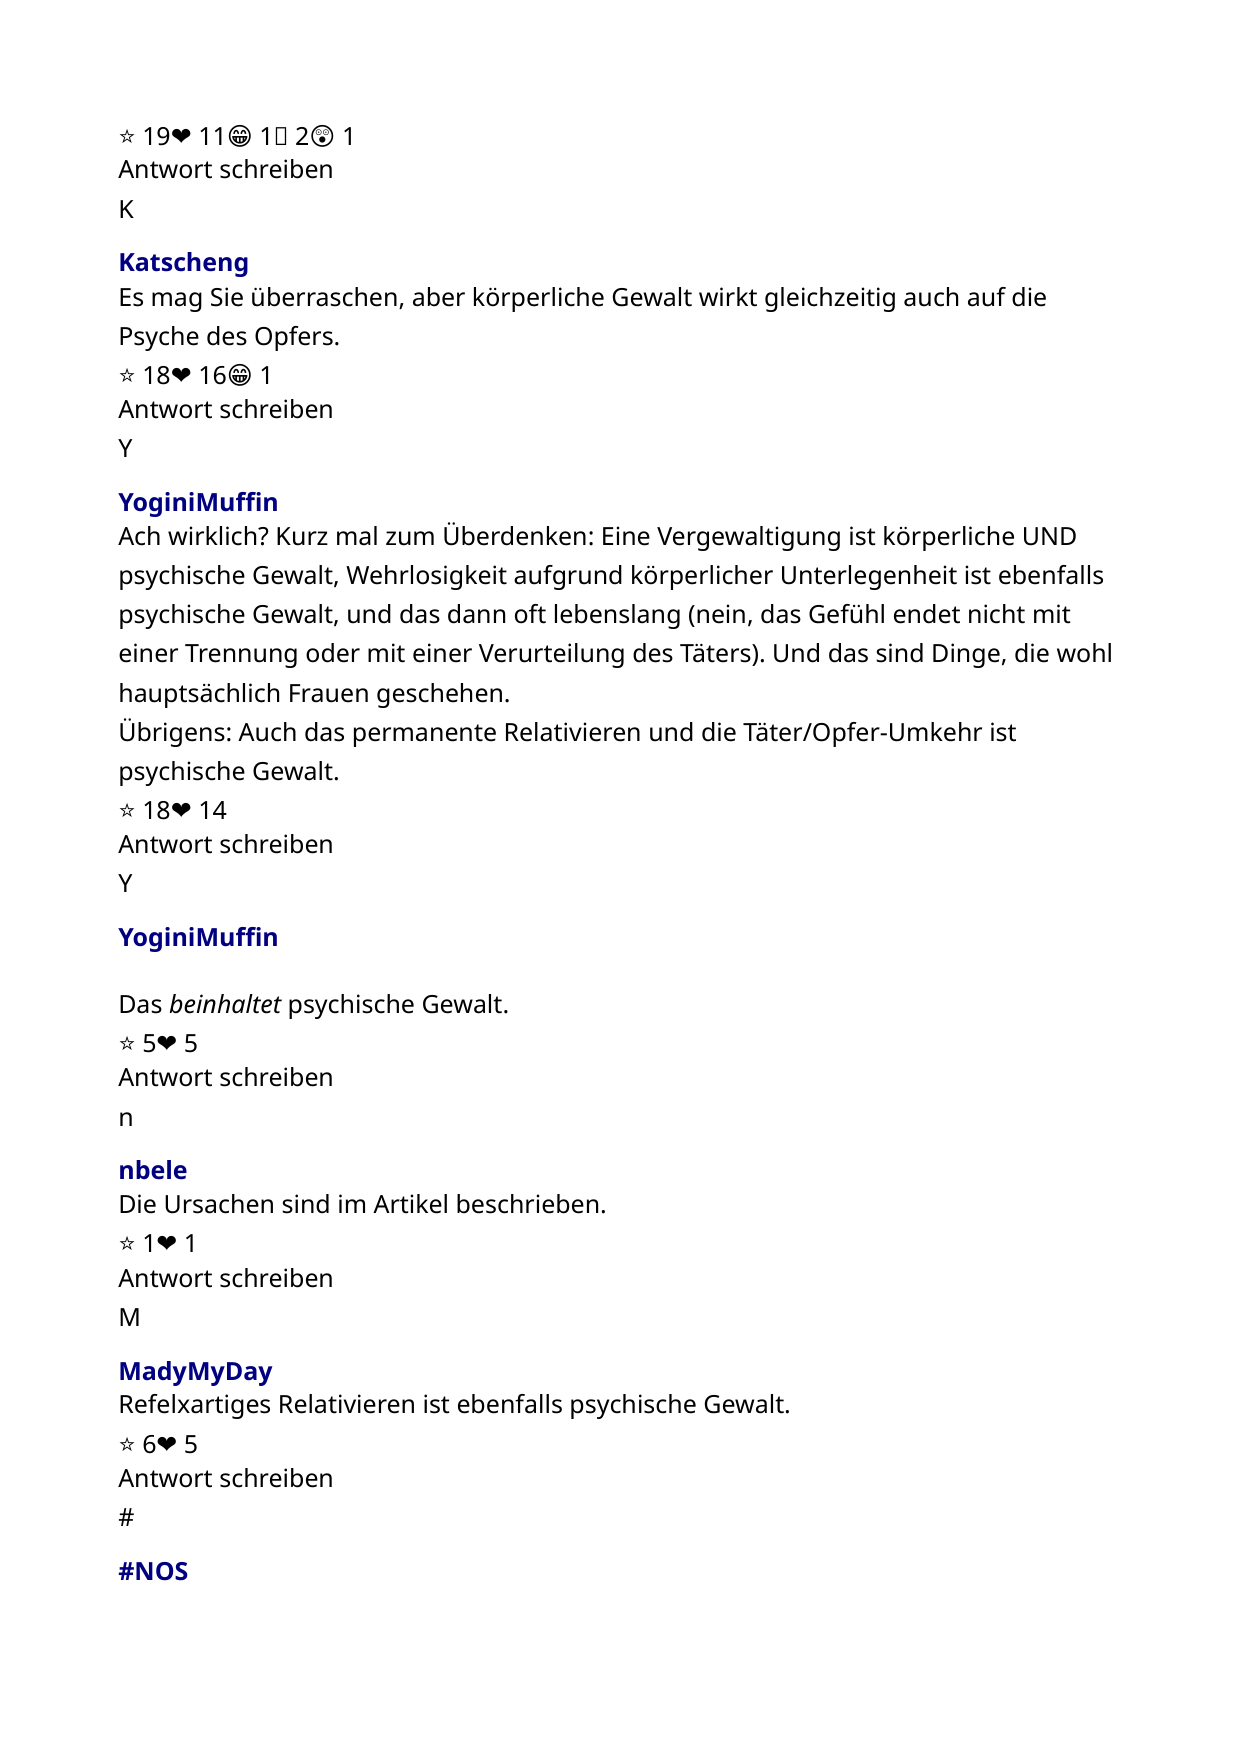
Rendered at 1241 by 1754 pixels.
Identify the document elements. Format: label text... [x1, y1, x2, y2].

text ⭐️ 5❤️ 5 [118, 1026, 1122, 1060]
text Y [118, 866, 1122, 900]
text ⭐️ 18❤️ 14 [118, 793, 1122, 827]
text ⭐️ 1❤️ 1 [118, 1226, 1122, 1260]
text # [118, 1499, 1122, 1534]
text Y [118, 431, 1122, 465]
text Übrigens: Auch das permanente Relativieren und die Täter/Opfer-Umkehr ist psychische Gewalt. [118, 714, 1122, 788]
text Refelxartiges Relativieren ist ebenfalls psychische Gewalt. [118, 1387, 1122, 1421]
text ⭐️ 18❤️ 16😁 1 [118, 357, 1122, 392]
text Antwort schreiben [118, 1460, 1122, 1494]
text Das beinhaltet psychische Gewalt. [118, 987, 1122, 1021]
text n [118, 1099, 1122, 1133]
subtitle MadyMyDay [118, 1353, 1122, 1387]
text Antwort schreiben [118, 392, 1122, 426]
text Es mag Sie überraschen, aber körperliche Gewalt wirkt gleichzeitig auch auf die Psyche des Opfers. [118, 279, 1122, 352]
text ⭐️ 19❤️ 11😁 1🤨 2😲 1 [118, 118, 1122, 152]
text Antwort schreiben [118, 827, 1122, 861]
subtitle Katscheng [118, 245, 1122, 279]
text Antwort schreiben [118, 1260, 1122, 1294]
text Ach wirklich? Kurz mal zum Überdenken: Eine Vergewaltigung ist körperliche UND psychische Gewalt, Wehrlosigkeit aufgrund körperlicher Unterlegenheit ist ebenfalls psychische Gewalt, und das dann oft lebenslang (nein, das Gefühl endet nicht mit einer Trennung oder mit einer Verurteilung des Täters). Und das sind Dinge, die wohl hauptsächlich Frauen geschehen. [118, 518, 1122, 709]
text M [118, 1299, 1122, 1333]
subtitle YoginiMuffin [118, 484, 1122, 518]
text Die Ursachen sind im Artikel beschrieben. [118, 1187, 1122, 1221]
subtitle #NOS [118, 1553, 1122, 1587]
subtitle YoginiMuffin [118, 920, 1122, 954]
text Antwort schreiben [118, 1060, 1122, 1094]
text ⭐️ 6❤️ 5 [118, 1426, 1122, 1460]
text K [118, 191, 1122, 225]
text Antwort schreiben [118, 152, 1122, 186]
subtitle nbele [118, 1153, 1122, 1187]
